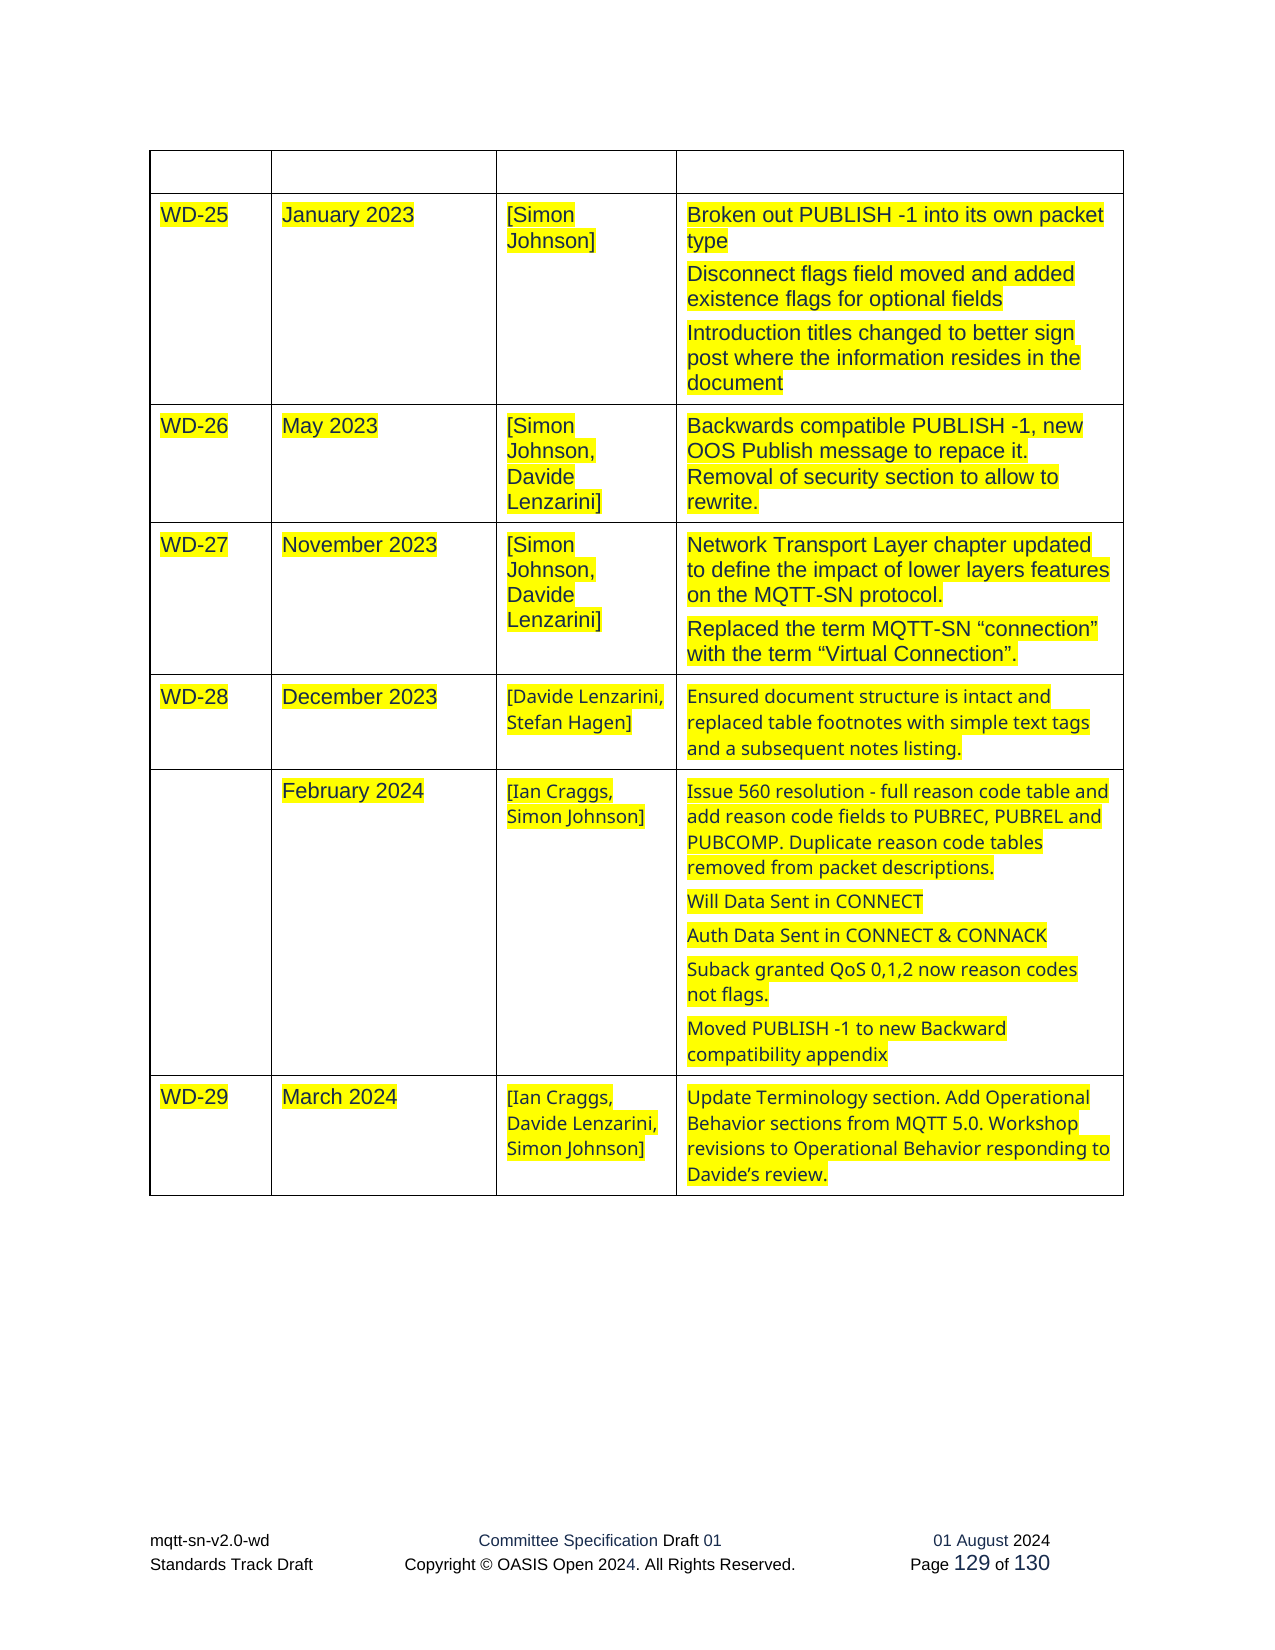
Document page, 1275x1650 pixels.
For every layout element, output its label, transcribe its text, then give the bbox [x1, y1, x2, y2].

table_cell January 2023 [272, 194, 496, 404]
table_cell WD-25 [151, 194, 271, 404]
table_cell [Simon Johnson, Davide Lenzarini] [497, 523, 676, 674]
table_cell [Ian Craggs, Simon Johnson] [497, 770, 676, 1075]
table_cell Update Terminology section. Add Operational Behavior sections from MQTT 5.0. Workshop revisions to Operational Behavior responding to Davide’s review. [677, 1076, 1123, 1195]
table_cell Ensured document structure is intact and replaced table footnotes with simple text tags and a subsequent notes listing. [677, 675, 1123, 769]
table_cell December 2023 [272, 675, 496, 769]
table_cell Issue 560 resolution - full reason code table and add reason code fields to PUBREC, PUBREL and PUBCOMP. Duplicate reason code tables removed from packet descriptions. Will Data Sent in CONNECT Auth Data Sent in CONNECT & CONNACK Suback granted QoS 0,1,2 now reason codes not flags. Moved PUBLISH -1 to new Backward compatibility appendix [677, 770, 1123, 1075]
table_cell [497, 151, 676, 193]
table_cell November 2023 [272, 523, 496, 674]
table_cell Broken out PUBLISH -1 into its own packet type Disconnect flags field moved and added existence flags for optional fields Introduction titles changed to better sign post where the information resides in the document [677, 194, 1123, 404]
table_cell [Ian Craggs, Davide Lenzarini, Simon Johnson] [497, 1076, 676, 1195]
table_cell WD-29 [151, 1076, 271, 1195]
table_cell WD-28 [151, 675, 271, 769]
table_cell [Simon Johnson] [497, 194, 676, 404]
table_cell WD-27 [151, 523, 271, 674]
table_cell [677, 151, 1123, 193]
table_cell [151, 770, 271, 1075]
table_cell [Davide Lenzarini, Stefan Hagen] [497, 675, 676, 769]
table_cell Backwards compatible PUBLISH -1, new OOS Publish message to repace it. Removal of security section to allow to rewrite. [677, 405, 1123, 522]
table_cell March 2024 [272, 1076, 496, 1195]
table_cell WD-26 [151, 405, 271, 522]
table_cell [Simon Johnson, Davide Lenzarini] [497, 405, 676, 522]
table_cell May 2023 [272, 405, 496, 522]
table_cell [272, 151, 496, 193]
table_cell February 2024 [272, 770, 496, 1075]
table_cell Network Transport Layer chapter updated to define the impact of lower layers features on the MQTT-SN protocol. Replaced the term MQTT-SN “connection” with the term “Virtual Connection”. [677, 523, 1123, 674]
table_cell [151, 151, 271, 193]
